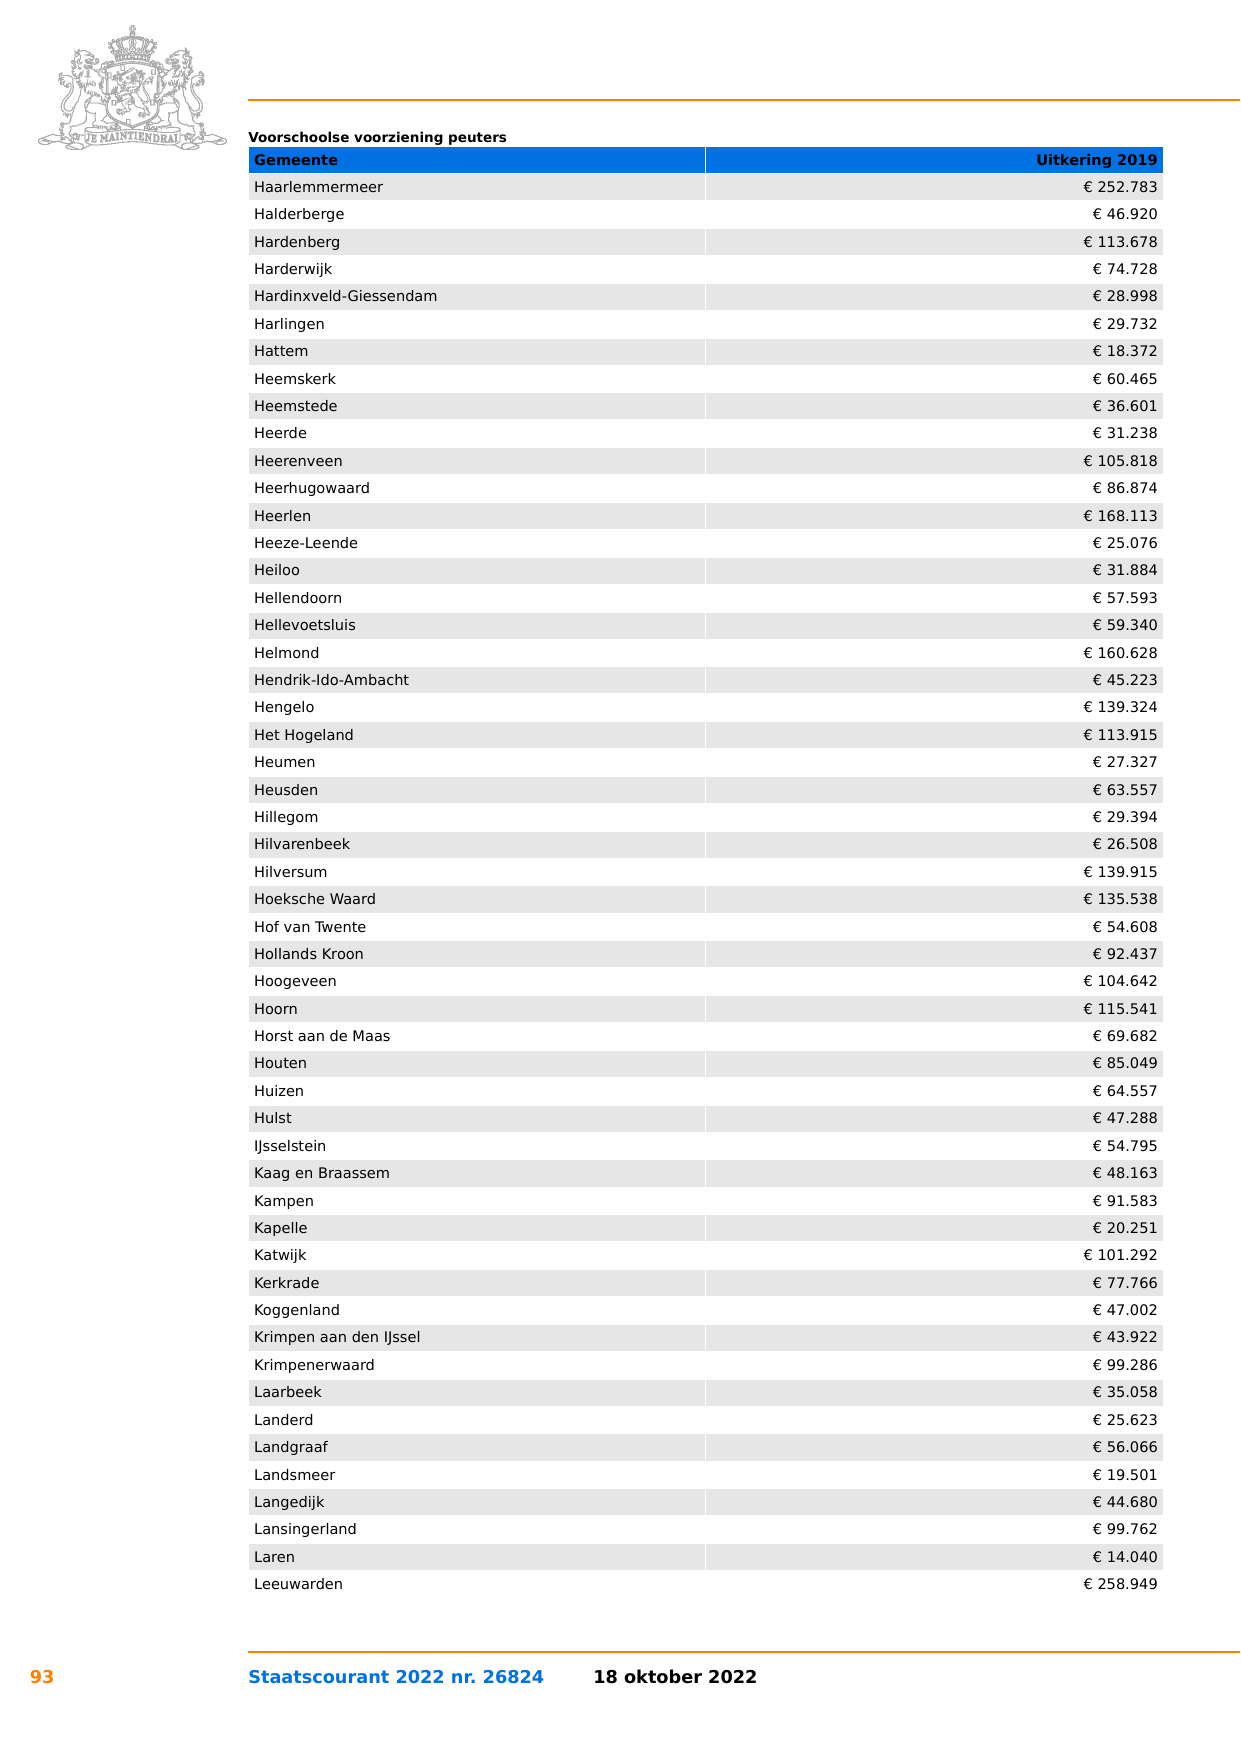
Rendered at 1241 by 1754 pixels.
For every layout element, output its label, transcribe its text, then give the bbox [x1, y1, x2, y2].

table_cell € 63.557 [706, 777, 1163, 803]
table_header Voorschoolse voorziening peuters [248, 130, 1163, 146]
table_cell Hellevoetsluis [249, 613, 705, 639]
table_cell € 25.623 [706, 1407, 1163, 1433]
table_cell Hardenberg [249, 229, 705, 255]
table_cell Hilvarenbeek [249, 832, 705, 858]
table_cell Kampen [249, 1188, 705, 1214]
table_cell € 168.113 [706, 503, 1163, 529]
table_cell Het Hogeland [249, 722, 705, 748]
table_cell Lansingerland [249, 1516, 705, 1543]
table_cell Hellendoorn [249, 585, 705, 611]
table_cell € 69.682 [706, 1023, 1163, 1050]
table_cell Hof van Twente [249, 914, 705, 940]
table_cell € 26.508 [706, 832, 1163, 858]
table_cell Hollands Kroon [249, 941, 705, 967]
table_cell € 27.327 [706, 749, 1163, 776]
table_cell € 43.922 [706, 1325, 1163, 1351]
table_cell Kaag en Braassem [249, 1160, 705, 1187]
table_cell € 56.066 [706, 1434, 1163, 1461]
table_cell € 99.286 [706, 1352, 1163, 1378]
table_cell € 57.593 [706, 585, 1163, 611]
table_cell Laren [249, 1544, 705, 1570]
table_cell Leeuwarden [249, 1571, 705, 1598]
table_cell € 20.251 [706, 1215, 1163, 1241]
table_cell Laarbeek [249, 1380, 705, 1406]
table_cell € 29.732 [706, 311, 1163, 337]
table_cell € 47.002 [706, 1297, 1163, 1324]
table_cell Koggenland [249, 1297, 705, 1324]
table_cell Heerhugowaard [249, 475, 705, 502]
table_cell € 29.394 [706, 804, 1163, 831]
table_cell € 54.608 [706, 914, 1163, 940]
table_cell € 77.766 [706, 1270, 1163, 1296]
table_cell Landsmeer [249, 1462, 705, 1488]
table_cell Heemstede [249, 393, 705, 419]
table_cell Krimpen aan den IJssel [249, 1325, 705, 1351]
table_cell € 28.998 [706, 284, 1163, 310]
table_cell € 258.949 [706, 1571, 1163, 1598]
table_cell € 31.884 [706, 558, 1163, 584]
table_cell Heumen [249, 749, 705, 776]
table_cell Haarlemmermeer [249, 174, 705, 200]
table_cell Katwijk [249, 1243, 705, 1269]
table_cell Landerd [249, 1407, 705, 1433]
table_cell Halderberge [249, 201, 705, 228]
table_cell € 101.292 [706, 1243, 1163, 1269]
table_cell € 47.288 [706, 1106, 1163, 1132]
table_cell € 105.818 [706, 448, 1163, 474]
table_cell € 45.223 [706, 667, 1163, 693]
table_cell € 48.163 [706, 1160, 1163, 1187]
table_cell Landgraaf [249, 1434, 705, 1461]
table_cell Hillegom [249, 804, 705, 831]
table_cell Uitkering 2019 [706, 147, 1163, 173]
table_cell € 35.058 [706, 1380, 1163, 1406]
table_cell € 46.920 [706, 201, 1163, 228]
table_cell € 104.642 [706, 969, 1163, 995]
table_cell € 59.340 [706, 613, 1163, 639]
table_cell € 113.915 [706, 722, 1163, 748]
table_cell € 44.680 [706, 1489, 1163, 1515]
table_cell € 31.238 [706, 421, 1163, 447]
table_cell € 25.076 [706, 530, 1163, 557]
table_cell € 139.324 [706, 695, 1163, 721]
picture [38, 25, 227, 150]
table_cell € 64.557 [706, 1078, 1163, 1104]
table_cell Langedijk [249, 1489, 705, 1515]
table_cell Harlingen [249, 311, 705, 337]
table_cell Helmond [249, 640, 705, 666]
table_cell € 252.783 [706, 174, 1163, 200]
table_cell Heeze-Leende [249, 530, 705, 557]
table_cell Horst aan de Maas [249, 1023, 705, 1050]
table_cell € 86.874 [706, 475, 1163, 502]
table_cell € 60.465 [706, 366, 1163, 392]
table_cell € 74.728 [706, 256, 1163, 283]
table_cell Huizen [249, 1078, 705, 1104]
table_cell Heerlen [249, 503, 705, 529]
table_cell Heiloo [249, 558, 705, 584]
table_cell € 113.678 [706, 229, 1163, 255]
table_cell Hilversum [249, 859, 705, 885]
table_cell Krimpenerwaard [249, 1352, 705, 1378]
table_cell € 139.915 [706, 859, 1163, 885]
table_cell Kerkrade [249, 1270, 705, 1296]
table_cell Hulst [249, 1106, 705, 1132]
table_cell € 18.372 [706, 339, 1163, 365]
table_cell € 36.601 [706, 393, 1163, 419]
table_cell Hengelo [249, 695, 705, 721]
table_cell Heerenveen [249, 448, 705, 474]
table_cell € 54.795 [706, 1133, 1163, 1159]
table_cell Heusden [249, 777, 705, 803]
table_cell Hattem [249, 339, 705, 365]
table_cell Heemskerk [249, 366, 705, 392]
table_cell Hoeksche Waard [249, 886, 705, 913]
table_cell € 92.437 [706, 941, 1163, 967]
table_cell € 160.628 [706, 640, 1163, 666]
table_cell Hendrik-Ido-Ambacht [249, 667, 705, 693]
table_cell € 19.501 [706, 1462, 1163, 1488]
table_cell € 91.583 [706, 1188, 1163, 1214]
table_cell Harderwijk [249, 256, 705, 283]
table_cell € 135.538 [706, 886, 1163, 913]
table_cell € 115.541 [706, 996, 1163, 1022]
table_cell Hardinxveld-Giessendam [249, 284, 705, 310]
table_cell IJsselstein [249, 1133, 705, 1159]
table_cell € 99.762 [706, 1516, 1163, 1543]
table_cell Kapelle [249, 1215, 705, 1241]
table_cell Heerde [249, 421, 705, 447]
table_cell Hoorn [249, 996, 705, 1022]
table_cell € 85.049 [706, 1051, 1163, 1077]
table_cell € 14.040 [706, 1544, 1163, 1570]
table_cell Houten [249, 1051, 705, 1077]
table_cell Gemeente [249, 147, 705, 173]
table_cell Hoogeveen [249, 969, 705, 995]
